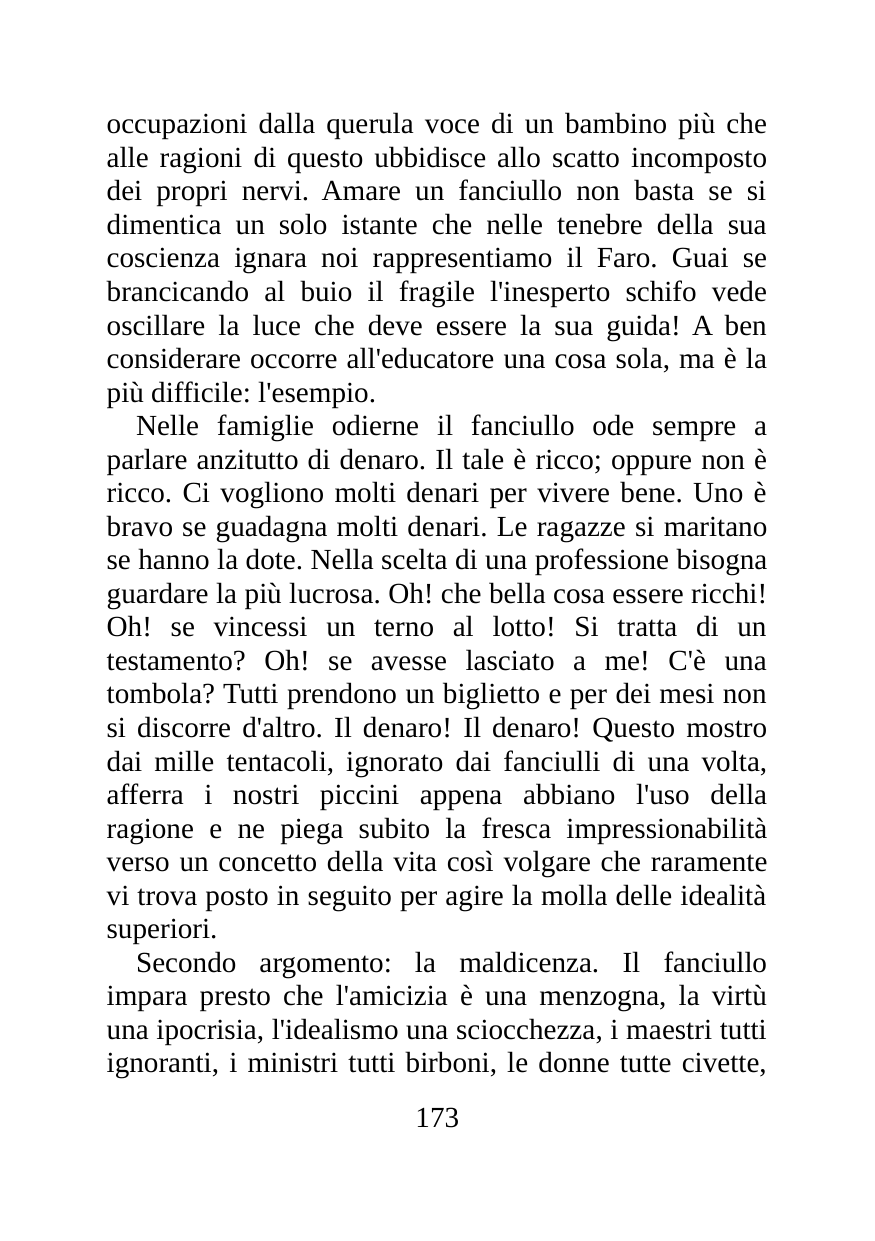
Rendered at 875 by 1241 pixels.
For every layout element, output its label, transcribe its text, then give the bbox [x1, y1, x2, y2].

text Secondo argomento: la maldicenza. Il fanciullo impara presto che l'amicizia è una menzogna, la virtù una ipocrisia, l'idealismo una sciocchezza, i maestri tutti ignoranti, i ministri tutti birboni, le donne tutte civette, [106, 945, 768, 1079]
text occupazioni dalla querula voce di un bambino più che alle ragioni di questo ubbidisce allo scatto incomposto dei propri nervi. Amare un fanciullo non basta se si dimentica un solo istante che nelle tenebre della sua coscienza ignara noi rappresentiamo il Faro. Guai se brancicando al buio il fragile l'inesperto schifo vede oscillare la luce che deve essere la sua guida! A ben considerare occorre all'educatore una cosa sola, ma è la più difficile: l'esempio. [106, 106, 768, 408]
text Nelle famiglie odierne il fanciullo ode sempre a parlare anzitutto di denaro. Il tale è ricco; oppure non è ricco. Ci vogliono molti denari per vivere bene. Uno è bravo se guadagna molti denari. Le ragazze si maritano se hanno la dote. Nella scelta di una professione bisogna guardare la più lucrosa. Oh! che bella cosa essere ricchi! Oh! se vincessi un terno al lotto! Si tratta di un testamento? Oh! se avesse lasciato a me! C'è una tombola? Tutti prendono un biglietto e per dei mesi non si discorre d'altro. Il denaro! Il denaro! Questo mostro dai mille tentacoli, ignorato dai fanciulli di una volta, afferra i nostri piccini appena abbiano l'uso della ragione e ne piega subito la fresca impressionabilità verso un concetto della vita così volgare che raramente vi trova posto in seguito per agire la molla delle idealità superiori. [106, 408, 768, 945]
